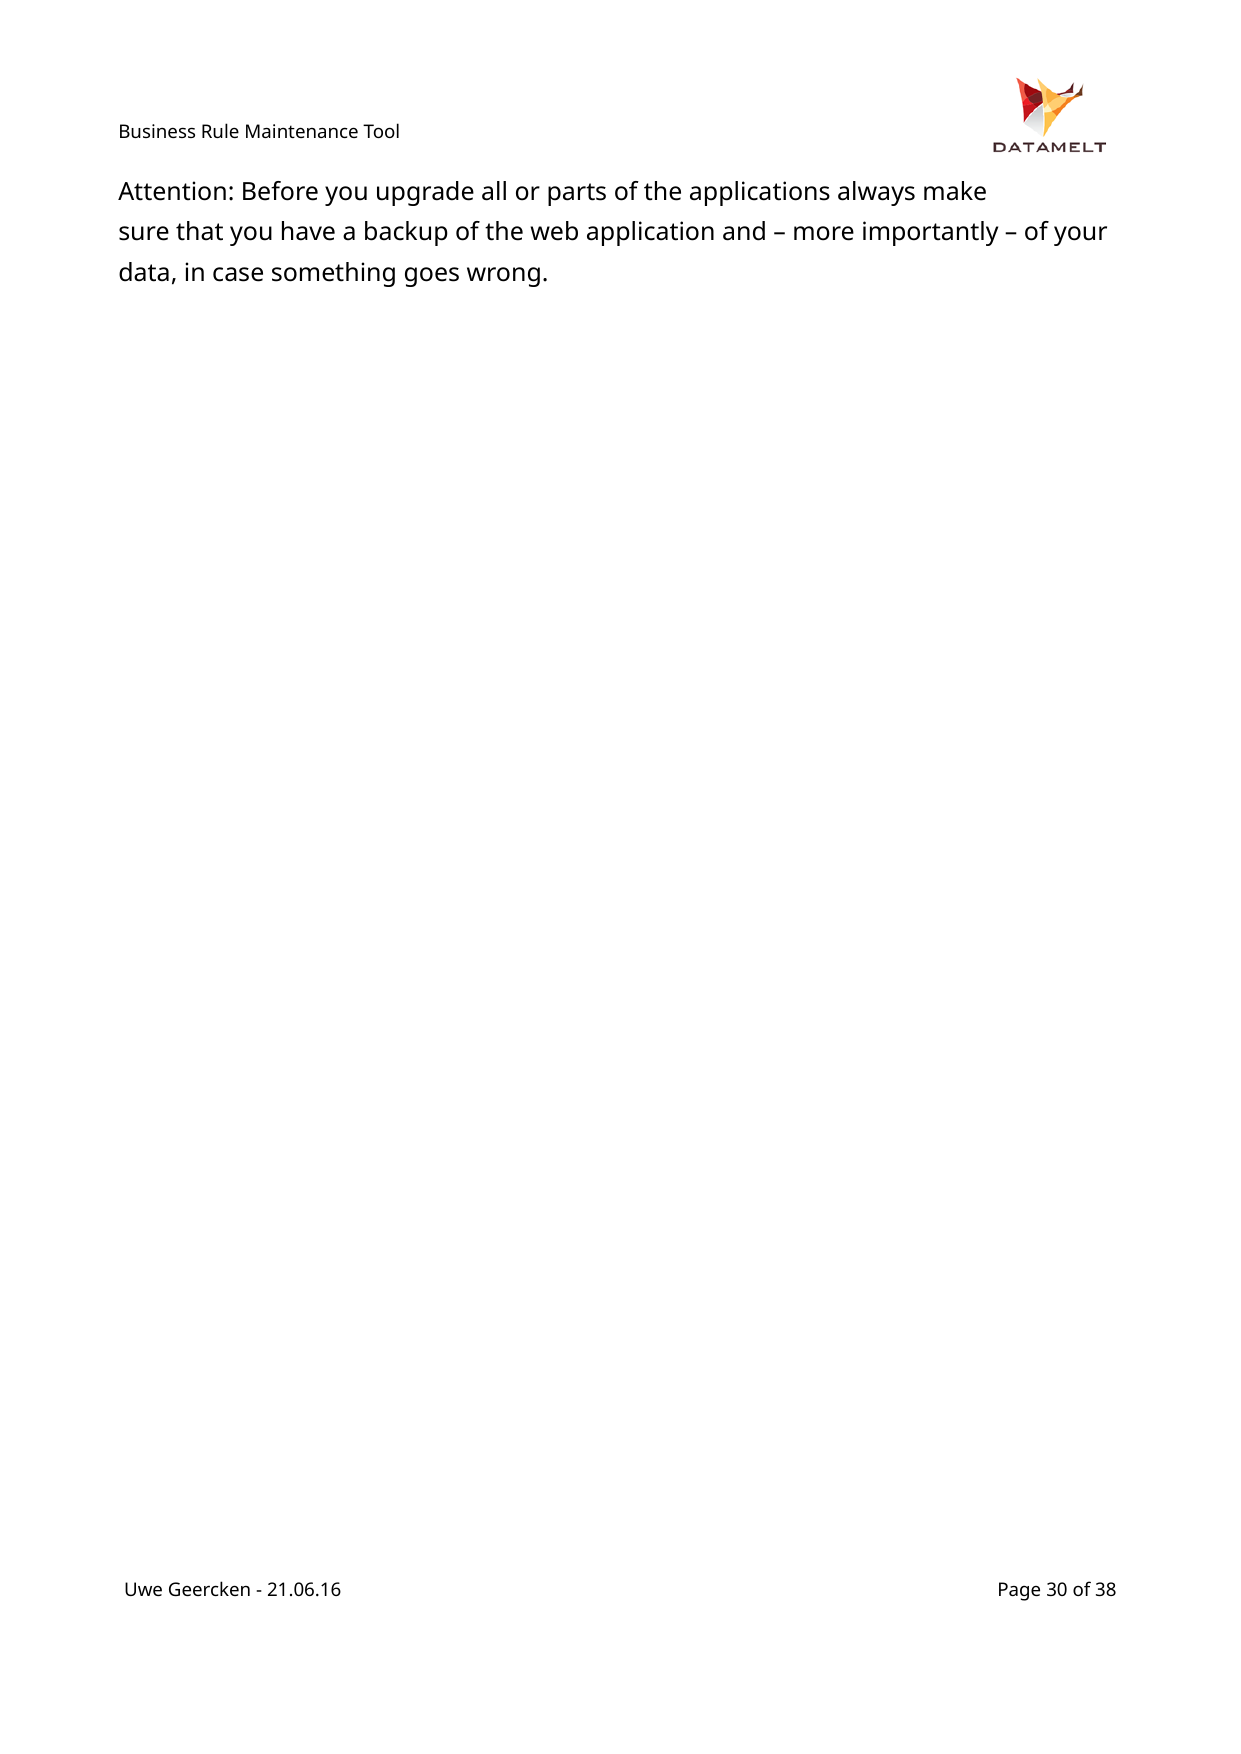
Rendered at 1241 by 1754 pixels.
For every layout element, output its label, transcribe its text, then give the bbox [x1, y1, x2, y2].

picture [992, 69, 1107, 160]
text Attention: Before you upgrade all or parts of the applications always make sure that you have a backup of the web application and – more importantly – of your data, in case something goes wrong. [118, 173, 1122, 289]
